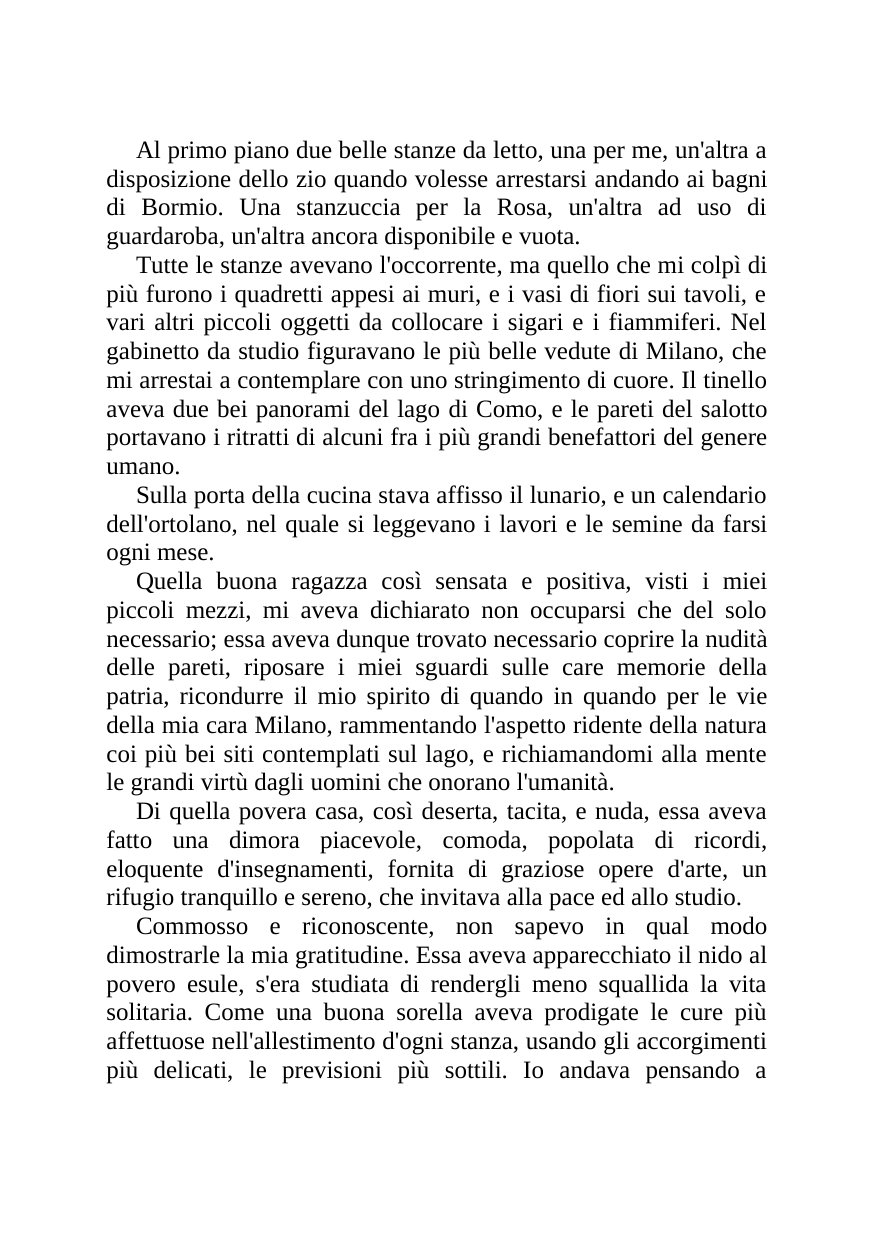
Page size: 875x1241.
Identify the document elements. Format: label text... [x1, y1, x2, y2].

text Di quella povera casa, così deserta, tacita, e nuda, essa aveva fatto una dimora piacevole, comoda, popolata di ricordi, eloquente d'insegnamenti, fornita di graziose opere d'arte, un rifugio tranquillo e sereno, che invitava alla pace ed allo studio. [106, 796, 768, 911]
text Al primo piano due belle stanze da letto, una per me, un'altra a disposizione dello zio quando volesse arrestarsi andando ai bagni di Bormio. Una stanzuccia per la Rosa, un'altra ad uso di guardaroba, un'altra ancora disponibile e vuota. [106, 135, 768, 250]
text Sulla porta della cucina stava affisso il lunario, e un calendario dell'ortolano, nel quale si leggevano i lavori e le semine da farsi ogni mese. [106, 480, 768, 566]
text Quella buona ragazza così sensata e positiva, visti i miei piccoli mezzi, mi aveva dichiarato non occuparsi che del solo necessario; essa aveva dunque trovato necessario coprire la nudità delle pareti, riposare i miei sguardi sulle care memorie della patria, ricondurre il mio spirito di quando in quando per le vie della mia cara Milano, rammentando l'aspetto ridente della natura coi più bei siti contemplati sul lago, e richiamandomi alla mente le grandi virtù dagli uomini che onorano l'umanità. [106, 566, 768, 796]
text Tutte le stanze avevano l'occorrente, ma quello che mi colpì di più furono i quadretti appesi ai muri, e i vasi di fiori sui tavoli, e vari altri piccoli oggetti da collocare i sigari e i fiammiferi. Nel gabinetto da studio figuravano le più belle vedute di Milano, che mi arrestai a contemplare con uno stringimento di cuore. Il tinello aveva due bei panorami del lago di Como, e le pareti del salotto portavano i ritratti di alcuni fra i più grandi benefattori del genere umano. [106, 250, 768, 480]
text Commosso e riconoscente, non sapevo in qual modo dimostrarle la mia gratitudine. Essa aveva apparecchiato il nido al povero esule, s'era studiata di rendergli meno squallida la vita solitaria. Come una buona sorella aveva prodigate le cure più affettuose nell'allestimento d'ogni stanza, usando gli accorgimenti più delicati, le previsioni più sottili. Io andava pensando a [106, 911, 768, 1084]
